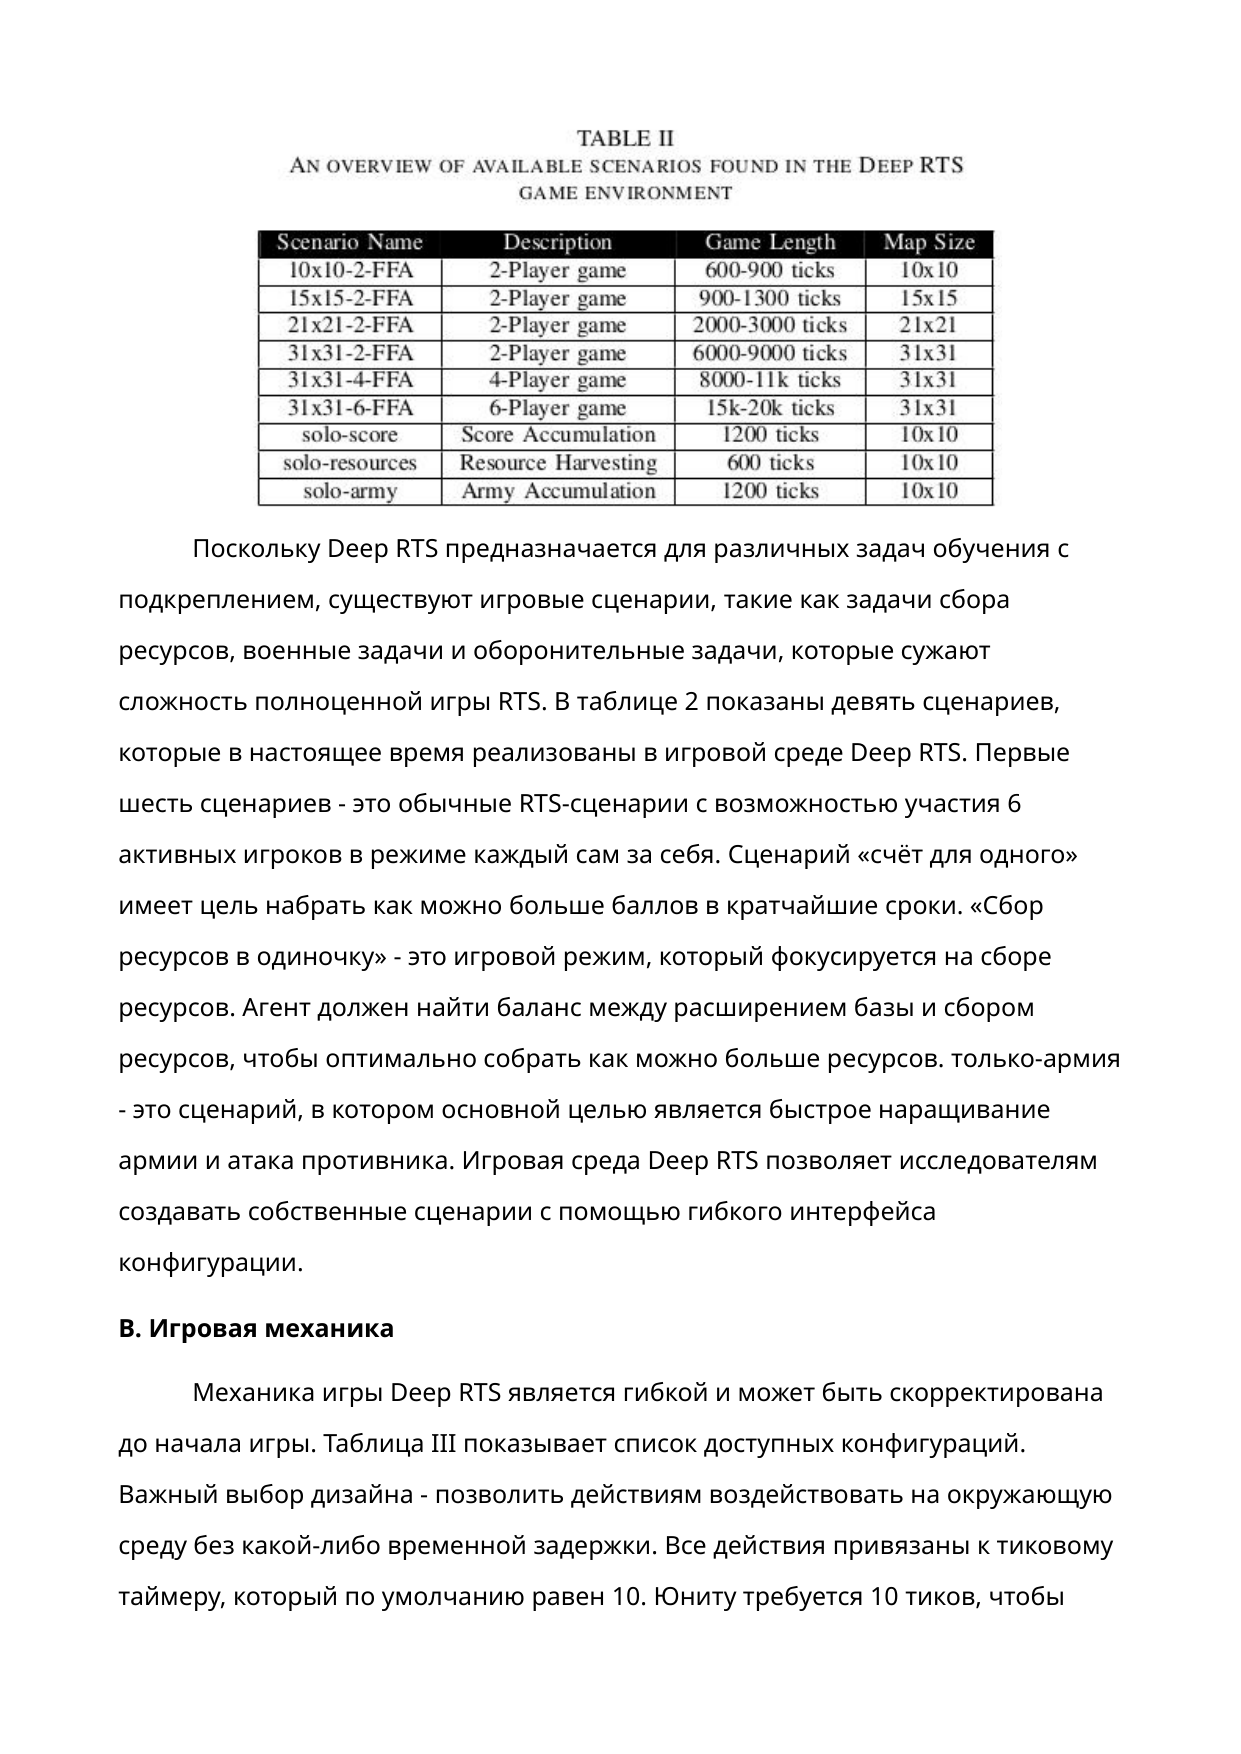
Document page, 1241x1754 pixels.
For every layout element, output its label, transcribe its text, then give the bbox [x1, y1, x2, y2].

picture [241, 118, 1003, 514]
subtitle B. Игровая механика [118, 1311, 1122, 1345]
text Механика игры Deep RTS является гибкой и может быть скорректирована до начала игры. Таблица III показывает список доступных конфигураций. Важный выбор дизайна - позволить действиям воздействовать на окружающую среду без какой-либо временной задержки. Все действия привязаны к тиковому таймеру, который по умолчанию равен 10. Юниту требуется 10 тиков, чтобы [118, 1374, 1122, 1612]
text Поскольку Deep RTS предназначается для различных задач обучения с подкреплением, существуют игровые сценарии, такие как задачи сбора ресурсов, военные задачи и оборонительные задачи, которые сужают сложность полноценной игры RTS. В таблице 2 показаны девять сценариев, которые в настоящее время реализованы в игровой среде Deep RTS. Первые шесть сценариев - это обычные RTS-сценарии с возможностью участия 6 активных игроков в режиме каждый сам за себя. Сценарий «счёт для одного» имеет цель набрать как можно больше баллов в кратчайшие сроки. «Сбор ресурсов в одиночку» - это игровой режим, который фокусируется на сборе ресурсов. Агент должен найти баланс между расширением базы и сбором ресурсов, чтобы оптимально собрать как можно больше ресурсов. только-армия - это сценарий, в котором основной целью является быстрое наращивание армии и атака противника. Игровая среда Deep RTS позволяет исследователям создавать собственные сценарии с помощью гибкого интерфейса конфигурации. [118, 118, 1122, 1279]
